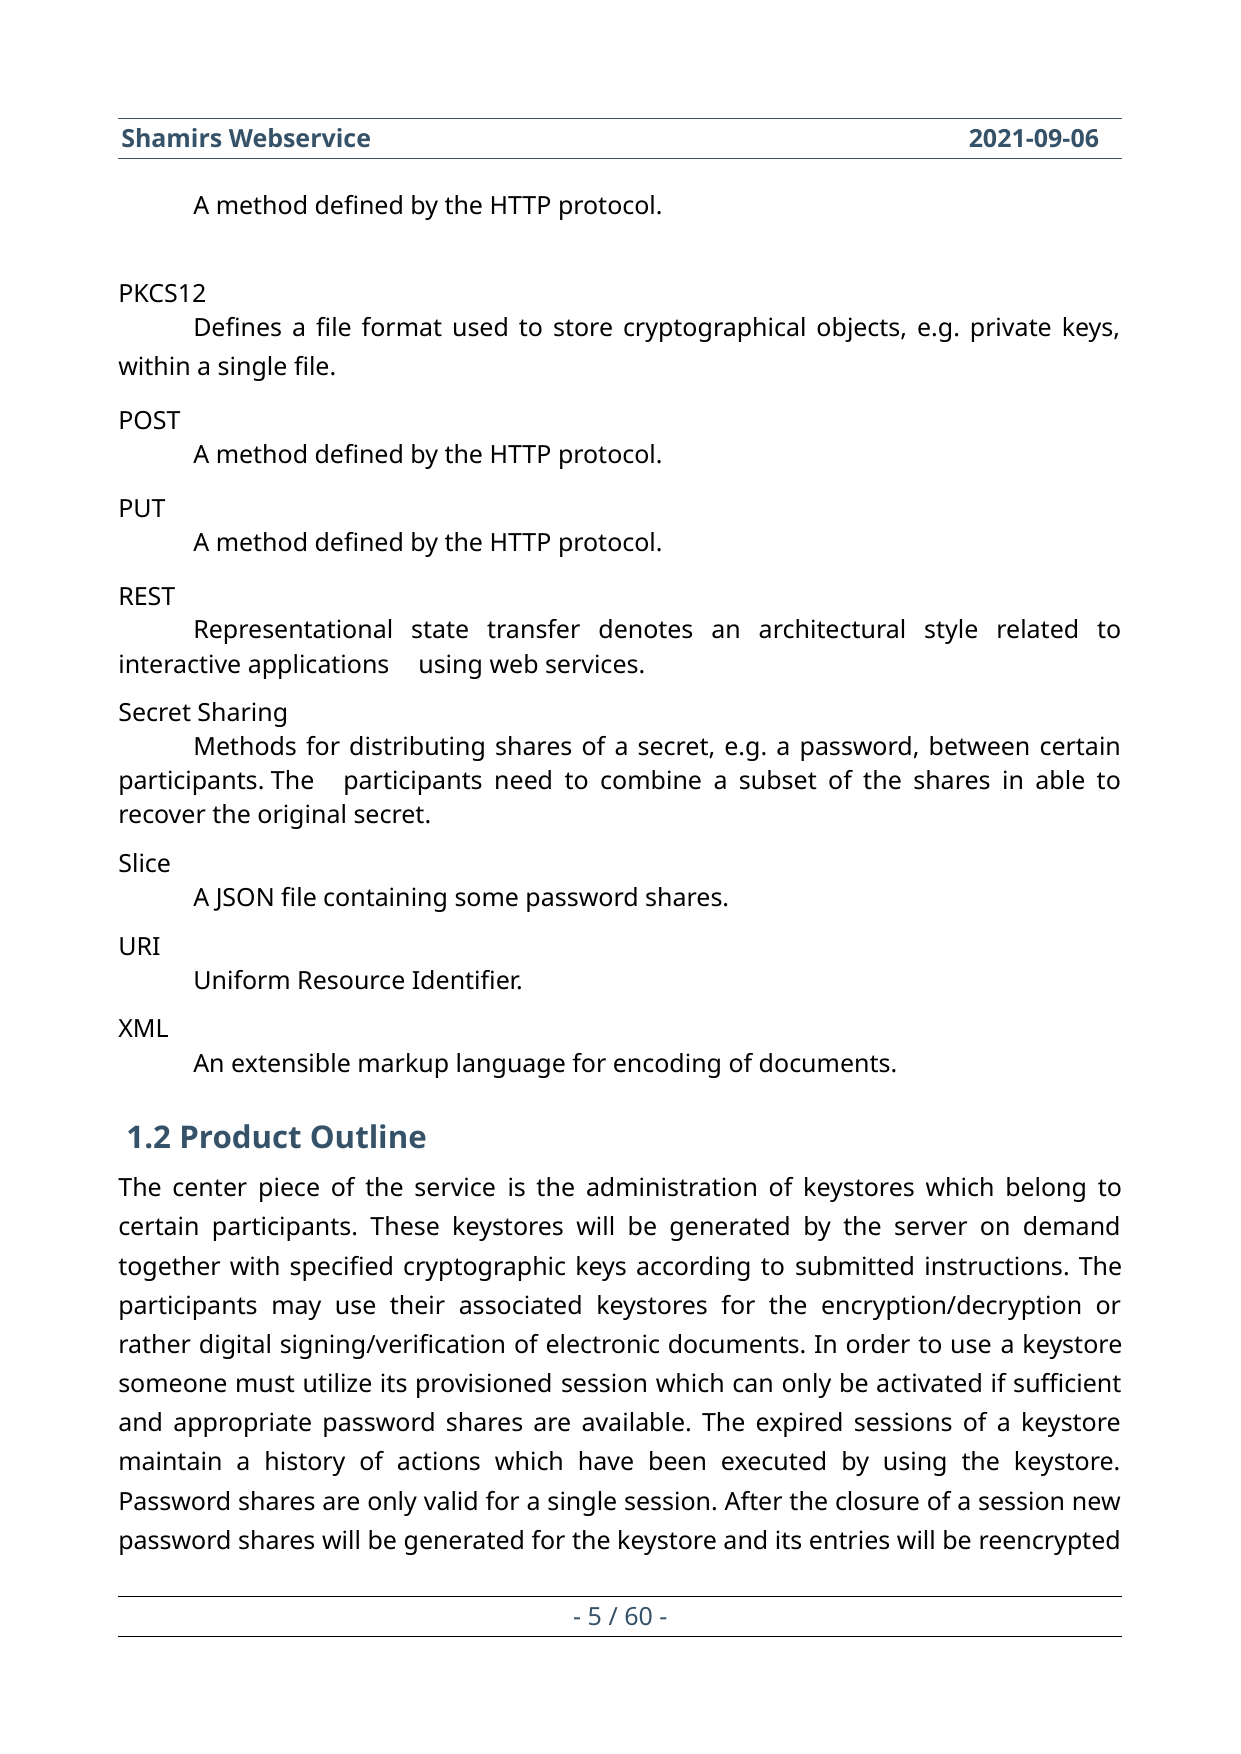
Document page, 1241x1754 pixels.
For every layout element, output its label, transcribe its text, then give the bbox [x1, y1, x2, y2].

text Uniform Resource Identifier. [118, 962, 1122, 997]
text PKCS12 [118, 276, 1122, 309]
text Secret Sharing [118, 695, 1122, 729]
text A method defined by the HTTP protocol. [118, 524, 1122, 558]
subtitle Product Outline [118, 1115, 1122, 1157]
text Methods for distributing shares of a secret, e.g. a password, between certain participants. The participants need to combine a subset of the shares in able to recover the original secret. [118, 729, 1122, 831]
text REST [118, 578, 1122, 612]
text Slice [118, 846, 1122, 880]
text POST [118, 402, 1122, 437]
text A JSON file containing some password shares. [118, 880, 1122, 914]
text A method defined by the HTTP protocol. [118, 188, 1122, 222]
text An extensible markup language for encoding of documents. [118, 1045, 1122, 1079]
text Defines a file format used to store cryptographical objects, e.g. private keys, within a single file. [118, 309, 1122, 383]
text A method defined by the HTTP protocol. [118, 437, 1122, 471]
text XML [118, 1011, 1122, 1045]
text PUT [118, 490, 1122, 524]
text The center piece of the service is the administration of keystores which belong to certain participants. These keystores will be generated by the server on demand together with specified cryptographic keys according to submitted instructions. The participants may use their associated keystores for the encryption/decryption or rather digital signing/verification of electronic documents. In order to use a keystore someone must utilize its provisioned session which can only be activated if sufficient and appropriate password shares are available. The expired sessions of a keystore maintain a history of actions which have been executed by using the keystore. Password shares are only valid for a single session. After the closure of a session new password shares will be generated for the keystore and its entries will be reencrypted [118, 1170, 1122, 1556]
text Representational state transfer denotes an architectural style related to interactive applications using web services. [118, 612, 1122, 680]
text URI [118, 928, 1122, 962]
